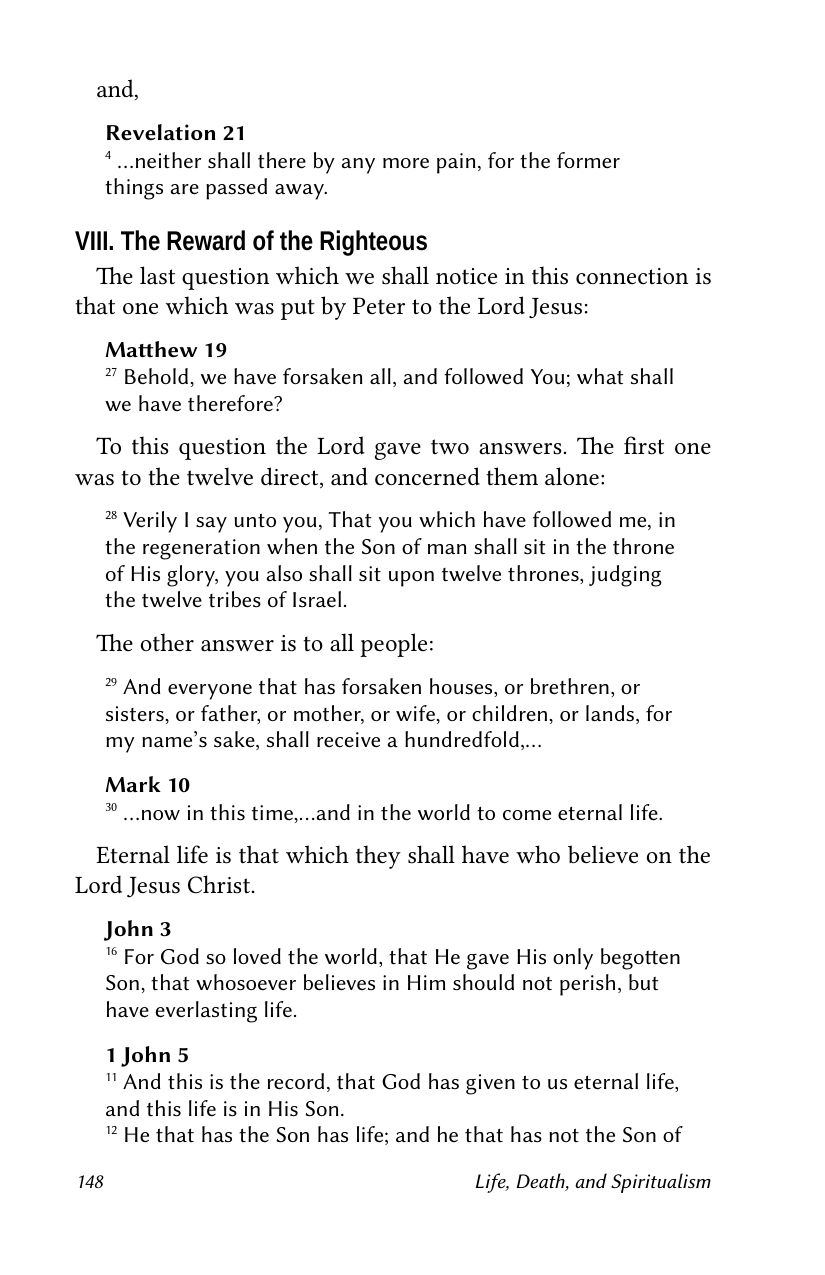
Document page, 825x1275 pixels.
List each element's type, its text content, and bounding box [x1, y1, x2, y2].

text John 3 [105, 916, 712, 942]
text To this question the Lord gave two answers. The first one was to the twelve direct, and concerned them alone: [75, 433, 712, 491]
text The last question which we shall notice in this connection is that one which was put by Peter to the Lord Jesus: [75, 262, 712, 320]
text 27 Behold, we have forsaken all, and followed You; what shall we have therefore? [105, 364, 682, 417]
text and, [75, 75, 712, 103]
text 16 For God so loved the world, that He gave His only begotten Son, that whosoever believes in Him should not perish, but have everlasting life. [105, 943, 682, 1023]
text Mark 10 [105, 772, 712, 798]
text 29 And everyone that has forsaken houses, or brethren, or sisters, or father, or mother, or wife, or children, or lands, for my name’s sake, shall receive a hundredfold,... [105, 674, 682, 753]
text 4 ...neither shall there by any more pain, for the former things are passed away. [105, 147, 682, 200]
text Revelation 21 [105, 120, 712, 146]
text 12 He that has the Son has life; and he that has not the Son of [105, 1122, 682, 1148]
text 11 And this is the record, that God has given to us eternal life, and this life is in His Son. [105, 1069, 682, 1122]
text Matthew 19 [105, 337, 712, 363]
subtitle VIII. The Reward of the Righteous [75, 225, 712, 256]
text 1 John 5 [105, 1041, 712, 1068]
text Eternal life is that which they shall have who believe on the Lord Jesus Christ. [75, 841, 712, 899]
text The other answer is to all people: [75, 629, 712, 658]
text 30 ...now in this time,...and in the world to come eternal life. [105, 799, 682, 826]
text 28 Verily I say unto you, That you which have followed me, in the regeneration when the Son of man shall sit in the throne of His glory, you also shall sit upon twelve thrones, judging the twelve tribes of Israel. [105, 507, 682, 613]
